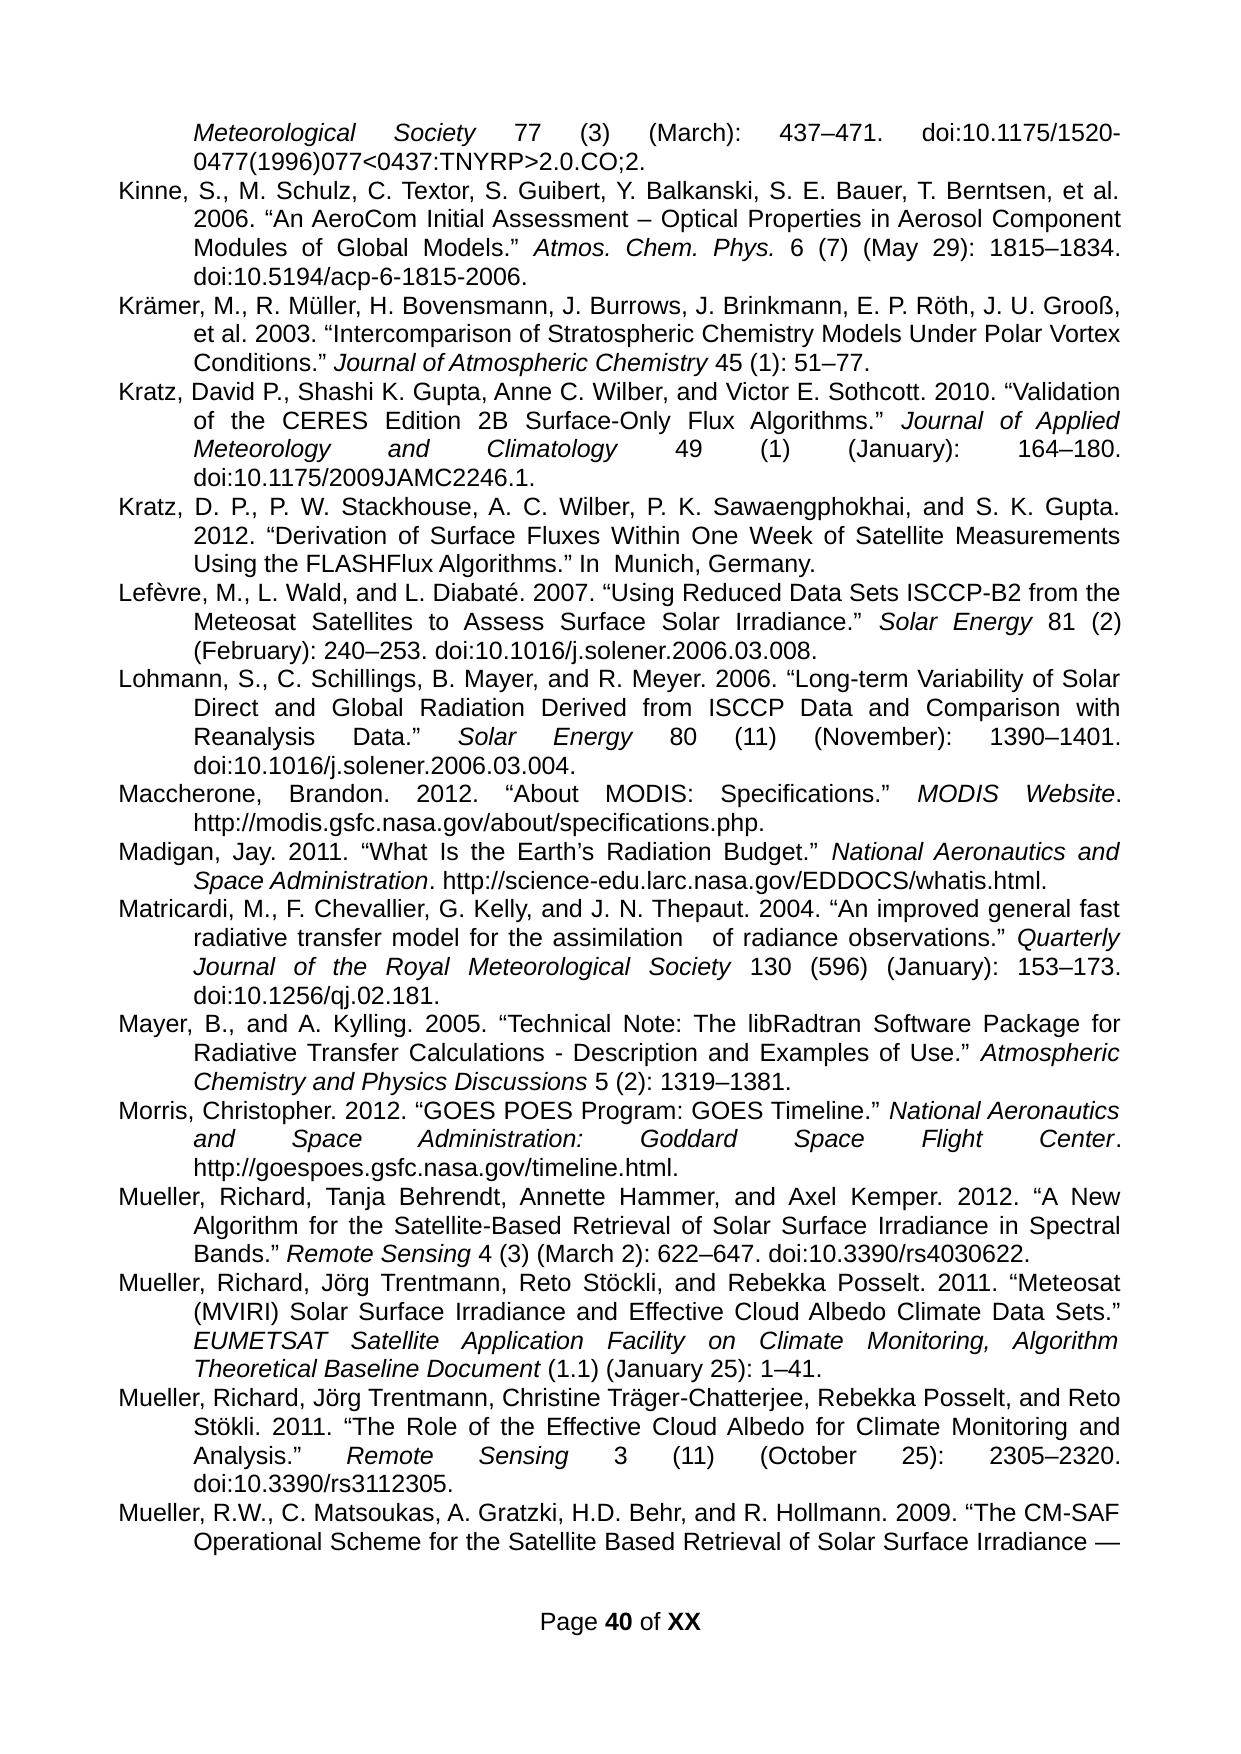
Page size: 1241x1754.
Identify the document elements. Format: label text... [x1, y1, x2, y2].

text Kratz, David P., Shashi K. Gupta, Anne C. Wilber, and Victor E. Sothcott. 2010. “Validation of the CERES Edition 2B Surface-Only Flux Algorithms.” Journal of Applied Meteorology and Climatology 49 (1) (January): 164–180. doi:10.1175/2009JAMC2246.1. [118, 377, 1122, 492]
text Madigan, Jay. 2011. “What Is the Earth’s Radiation Budget.” National Aeronautics and Space Administration. http://science-edu.larc.nasa.gov/EDDOCS/whatis.html. [118, 837, 1122, 894]
text Kratz, D. P., P. W. Stackhouse, A. C. Wilber, P. K. Sawaengphokhai, and S. K. Gupta. 2012. “Derivation of Surface Fluxes Within One Week of Satellite Measurements Using the FLASHFlux Algorithms.” In Munich, Germany. [118, 492, 1122, 578]
text Lefèvre, M., L. Wald, and L. Diabaté. 2007. “Using Reduced Data Sets ISCCP-B2 from the Meteosat Satellites to Assess Surface Solar Irradiance.” Solar Energy 81 (2) (February): 240–253. doi:10.1016/j.solener.2006.03.008. [118, 578, 1122, 664]
text Matricardi, M., F. Chevallier, G. Kelly, and J. N. Thepaut. 2004. “An improved general fast radiative transfer model for the assimilation of radiance observations.” Quarterly Journal of the Royal Meteorological Society 130 (596) (January): 153–173. doi:10.1256/qj.02.181. [118, 894, 1122, 1009]
text Meteorological Society 77 (3) (March): 437–471. doi:10.1175/1520-0477(1996)077<0437:TNYRP>2.0.CO;2. [118, 118, 1122, 176]
text Mueller, Richard, Jörg Trentmann, Reto Stöckli, and Rebekka Posselt. 2011. “Meteosat (MVIRI) Solar Surface Irradiance and Effective Cloud Albedo Climate Data Sets.” EUMETSAT Satellite Application Facility on Climate Monitoring, Algorithm Theoretical Baseline Document (1.1) (January 25): 1–41. [118, 1268, 1122, 1383]
text Mueller, R.W., C. Matsoukas, A. Gratzki, H.D. Behr, and R. Hollmann. 2009. “The CM-SAF Operational Scheme for the Satellite Based Retrieval of Solar Surface Irradiance — [118, 1498, 1122, 1556]
text Morris, Christopher. 2012. “GOES POES Program: GOES Timeline.” National Aeronautics and Space Administration: Goddard Space Flight Center. http://goespoes.gsfc.nasa.gov/timeline.html. [118, 1096, 1122, 1182]
text Mueller, Richard, Jörg Trentmann, Christine Träger-Chatterjee, Rebekka Posselt, and Reto Stökli. 2011. “The Role of the Effective Cloud Albedo for Climate Monitoring and Analysis.” Remote Sensing 3 (11) (October 25): 2305–2320. doi:10.3390/rs3112305. [118, 1383, 1122, 1498]
text Mayer, B., and A. Kylling. 2005. “Technical Note: The libRadtran Software Package for Radiative Transfer Calculations - Description and Examples of Use.” Atmospheric Chemistry and Physics Discussions 5 (2): 1319–1381. [118, 1009, 1122, 1096]
text Krämer, M., R. Müller, H. Bovensmann, J. Burrows, J. Brinkmann, E. P. Röth, J. U. Grooß, et al. 2003. “Intercomparison of Stratospheric Chemistry Models Under Polar Vortex Conditions.” Journal of Atmospheric Chemistry 45 (1): 51–77. [118, 291, 1122, 377]
text Lohmann, S., C. Schillings, B. Mayer, and R. Meyer. 2006. “Long-term Variability of Solar Direct and Global Radiation Derived from ISCCP Data and Comparison with Reanalysis Data.” Solar Energy 80 (11) (November): 1390–1401. doi:10.1016/j.solener.2006.03.004. [118, 664, 1122, 779]
text Kinne, S., M. Schulz, C. Textor, S. Guibert, Y. Balkanski, S. E. Bauer, T. Berntsen, et al. 2006. “An AeroCom Initial Assessment – Optical Properties in Aerosol Component Modules of Global Models.” Atmos. Chem. Phys. 6 (7) (May 29): 1815–1834. doi:10.5194/acp-6-1815-2006. [118, 176, 1122, 291]
text Mueller, Richard, Tanja Behrendt, Annette Hammer, and Axel Kemper. 2012. “A New Algorithm for the Satellite-Based Retrieval of Solar Surface Irradiance in Spectral Bands.” Remote Sensing 4 (3) (March 2): 622–647. doi:10.3390/rs4030622. [118, 1182, 1122, 1268]
text Maccherone, Brandon. 2012. “About MODIS: Specifications.” MODIS Website. http://modis.gsfc.nasa.gov/about/specifications.php. [118, 779, 1122, 837]
